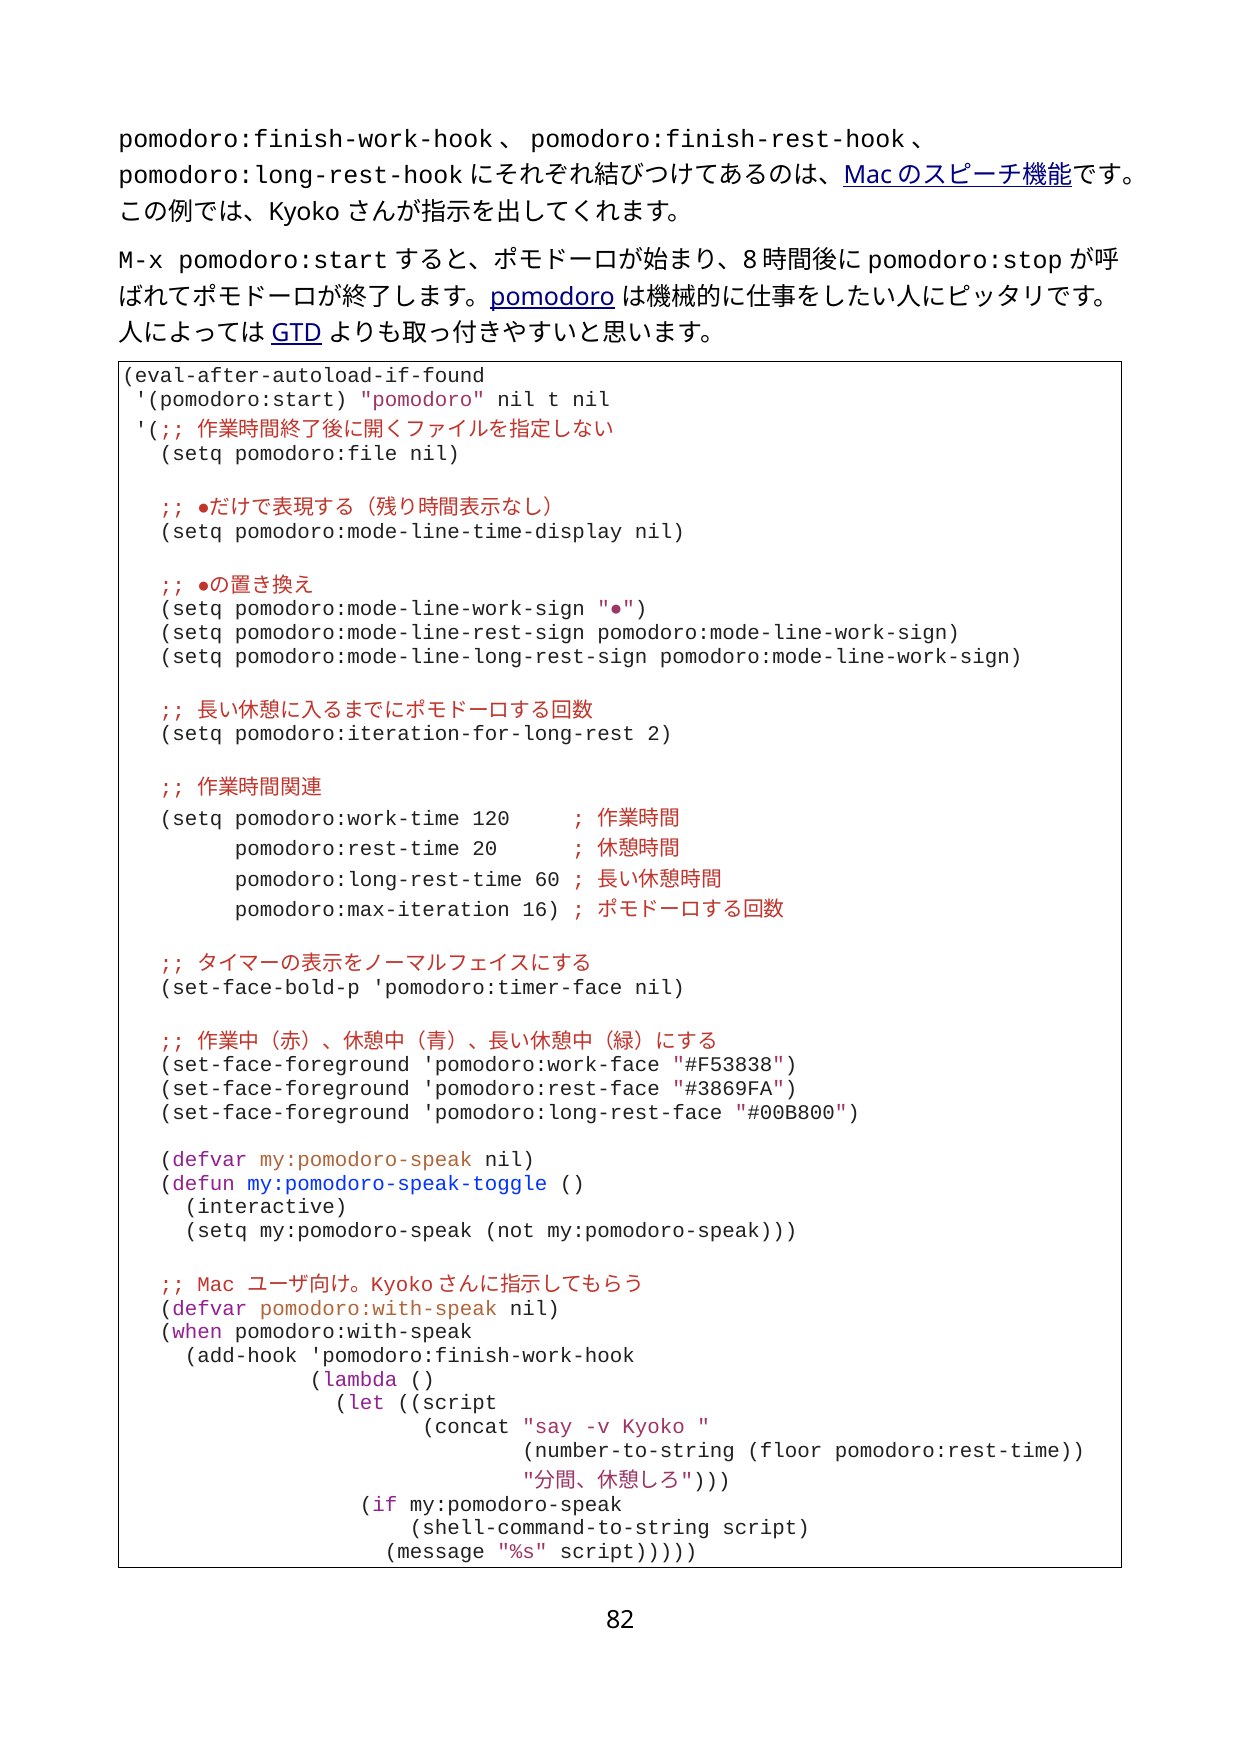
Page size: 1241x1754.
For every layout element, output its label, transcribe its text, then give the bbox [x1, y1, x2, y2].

text ;; ●だけで表現する（残り時間表示なし） [119, 486, 1121, 517]
text (set-face-foreground 'pomodoro:long-rest-face "#00B800") [119, 1098, 1121, 1121]
text (defvar my:pomodoro-speak nil) [119, 1145, 1121, 1169]
text (eval-after-autoload-if-found [119, 362, 1121, 385]
text (set-face-foreground 'pomodoro:work-face "#F53838") [119, 1051, 1121, 1074]
text '(pomodoro:start) "pomodoro" nil t nil [119, 385, 1121, 408]
text ;; ●の置き換え [119, 564, 1121, 594]
text (setq pomodoro:mode-line-rest-sign pomodoro:mode-line-work-sign) [119, 618, 1121, 642]
text pomodoro:rest-time 20 ; 休憩時間 [119, 827, 1121, 858]
text (setq pomodoro:iteration-for-long-rest 2) [119, 719, 1121, 743]
text ;; 作業時間関連 [119, 767, 1121, 797]
text (setq pomodoro:file nil) [119, 439, 1121, 463]
text "分間、休憩しろ"))) [119, 1459, 1121, 1490]
text (let ((script [119, 1388, 1121, 1412]
text '(;; 作業時間終了後に開くファイルを指定しない [119, 408, 1121, 439]
text pomodoro:long-rest-time 60 ; 長い休憩時間 [119, 858, 1121, 888]
text (setq pomodoro:mode-line-time-display nil) [119, 517, 1121, 540]
text (lambda () [119, 1365, 1121, 1388]
text ;; 作業中（赤）、休憩中（青）、長い休憩中（緑）にする [119, 1020, 1121, 1051]
text pomodoro:finish-work-hook 、 pomodoro:finish-rest-hook 、 pomodoro:long-rest-hook にそれぞれ結びつけてあるのは、Macのスピーチ機能です。この例では、Kyoko さんが指示を出してくれます。 [118, 118, 1122, 227]
text (add-hook 'pomodoro:finish-work-hook [119, 1341, 1121, 1365]
text (shell-command-to-string script) [119, 1513, 1121, 1537]
text ;; 長い休憩に入るまでにポモドーロする回数 [119, 689, 1121, 719]
text (number-to-string (floor pomodoro:rest-time)) [119, 1436, 1121, 1459]
text (interactive) [119, 1192, 1121, 1216]
text (set-face-foreground 'pomodoro:rest-face "#3869FA") [119, 1074, 1121, 1098]
text (defun my:pomodoro-speak-toggle () [119, 1169, 1121, 1192]
text (setq pomodoro:work-time 120 ; 作業時間 [119, 797, 1121, 827]
text (set-face-bold-p 'pomodoro:timer-face nil) [119, 973, 1121, 996]
text (when pomodoro:with-speak [119, 1317, 1121, 1341]
text (if my:pomodoro-speak [119, 1490, 1121, 1513]
text M-x pomodoro:start すると、ポモドーロが始まり、8時間後に pomodoro:stop が呼ばれてポモドーロが終了します。pomodoro は機械的に仕事をしたい人にピッタリです。人によっては GTD よりも取っ付きやすいと思います。 [118, 240, 1122, 349]
text (setq my:pomodoro-speak (not my:pomodoro-speak))) [119, 1216, 1121, 1240]
text (setq pomodoro:mode-line-work-sign "●") [119, 594, 1121, 618]
text pomodoro:max-iteration 16) ; ポモドーロする回数 [119, 888, 1121, 919]
text ;; Mac ユーザ向け。Kyokoさんに指示してもらう [119, 1263, 1121, 1294]
text (defvar pomodoro:with-speak nil) [119, 1294, 1121, 1317]
text (concat "say -v Kyoko " [119, 1412, 1121, 1436]
text (setq pomodoro:mode-line-long-rest-sign pomodoro:mode-line-work-sign) [119, 642, 1121, 665]
text ;; タイマーの表示をノーマルフェイスにする [119, 942, 1121, 973]
text (message "%s" script))))) [119, 1537, 1121, 1567]
